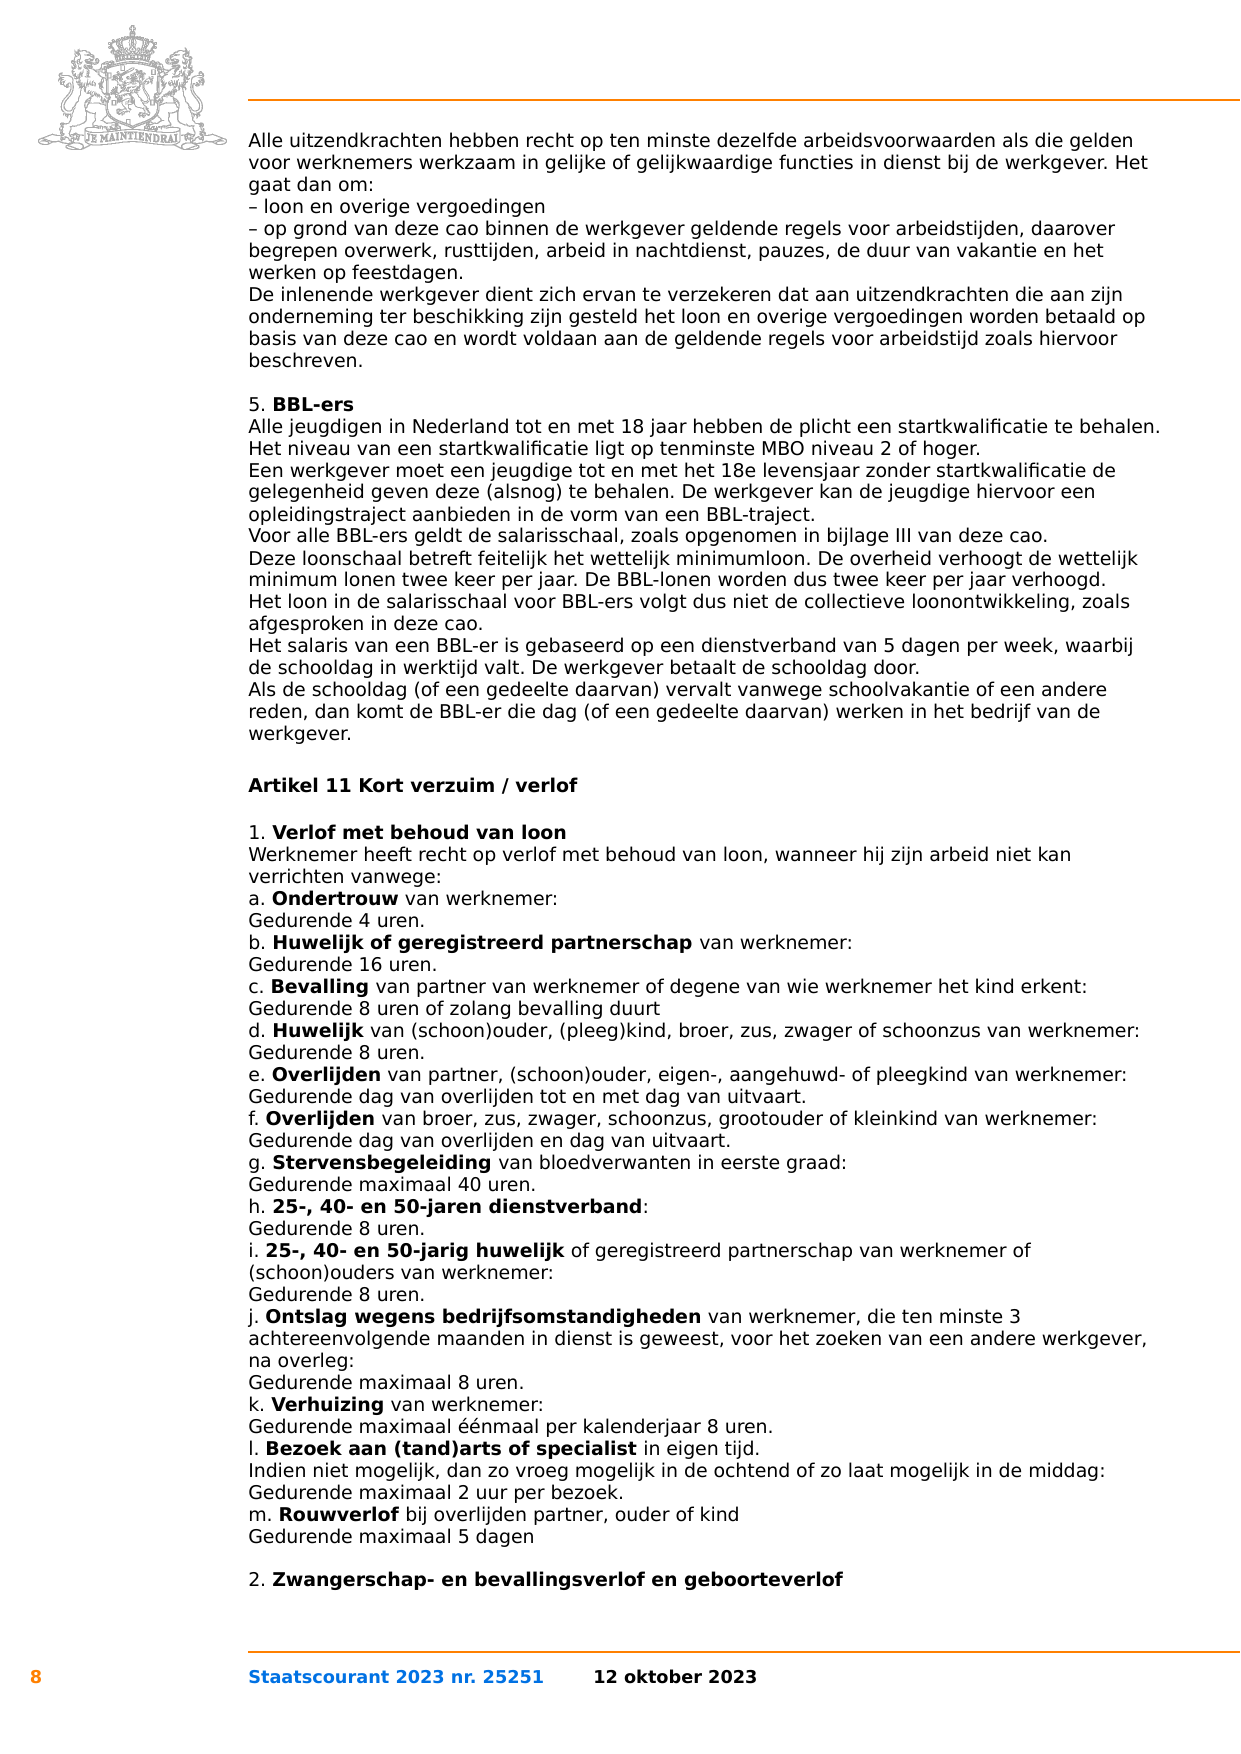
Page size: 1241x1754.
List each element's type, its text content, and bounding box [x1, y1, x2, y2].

text Gedurende dag van overlijden tot en met dag van uitvaart. [248, 1086, 1163, 1108]
text c. Bevalling van partner van werknemer of degene van wie werknemer het kind erkent: [248, 976, 1163, 998]
text Alle jeugdigen in Nederland tot en met 18 jaar hebben de plicht een startkwalificatie te behalen. Het niveau van een startkwalificatie ligt op tenminste MBO niveau 2 of hoger. [248, 416, 1163, 459]
text Gedurende maximaal 5 dagen [248, 1526, 1163, 1547]
text Gedurende 8 uren. [248, 1284, 1163, 1306]
text Gedurende maximaal éénmaal per kalenderjaar 8 uren. [248, 1416, 1163, 1438]
text 2. Zwangerschap- en bevallingsverlof en geboorteverlof [248, 1569, 1163, 1591]
text Voor alle BBL-ers geldt de salarisschaal, zoals opgenomen in bijlage III van deze cao. [248, 525, 1163, 547]
text Het loon in de salarisschaal voor BBL-ers volgt dus niet de collectieve loonontwikkeling, zoals afgesproken in deze cao. [248, 591, 1163, 635]
text Gedurende 4 uren. [248, 910, 1163, 932]
text 5. BBL-ers [248, 393, 1163, 416]
text j. Ontslag wegens bedrijfsomstandigheden van werknemer, die ten minste 3 achtereenvolgende maanden in dienst is geweest, voor het zoeken van een andere werkgever, na overleg: [248, 1306, 1163, 1372]
text Gedurende dag van overlijden en dag van uitvaart. [248, 1130, 1163, 1152]
text Gedurende maximaal 40 uren. [248, 1174, 1163, 1196]
text k. Verhuizing van werknemer: [248, 1394, 1163, 1416]
text Gedurende 8 uren of zolang bevalling duurt [248, 998, 1163, 1020]
text Werknemer heeft recht op verlof met behoud van loon, wanneer hij zijn arbeid niet kan verrichten vanwege: [248, 844, 1163, 888]
text h. 25-, 40- en 50-jaren dienstverband: [248, 1196, 1163, 1218]
text d. Huwelijk van (schoon)ouder, (pleeg)kind, broer, zus, zwager of schoonzus van werknemer: [248, 1020, 1163, 1042]
text – op grond van deze cao binnen de werkgever geldende regels voor arbeidstijden, daarover begrepen overwerk, rusttijden, arbeid in nachtdienst, pauzes, de duur van vakantie en het werken op feestdagen. [248, 218, 1163, 284]
text De inlenende werkgever dient zich ervan te verzekeren dat aan uitzendkrachten die aan zijn onderneming ter beschikking zijn gesteld het loon en overige vergoedingen worden betaald op basis van deze cao en wordt voldaan aan de geldende regels voor arbeidstijd zoals hiervoor beschreven. [248, 284, 1163, 372]
text Gedurende maximaal 2 uur per bezoek. [248, 1482, 1163, 1503]
text f. Overlijden van broer, zus, zwager, schoonzus, grootouder of kleinkind van werknemer: [248, 1108, 1163, 1130]
text Gedurende 8 uren. [248, 1042, 1163, 1064]
text i. 25-, 40- en 50-jarig huwelijk of geregistreerd partnerschap van werknemer of (schoon)ouders van werknemer: [248, 1240, 1163, 1284]
text a. Ondertrouw van werknemer: [248, 888, 1163, 910]
text Als de schooldag (of een gedeelte daarvan) vervalt vanwege schoolvakantie of een andere reden, dan komt de BBL-er die dag (of een gedeelte daarvan) werken in het bedrijf van de werkgever. [248, 679, 1163, 745]
text m. Rouwverlof bij overlijden partner, ouder of kind [248, 1503, 1163, 1526]
text Het salaris van een BBL-er is gebaseerd op een dienstverband van 5 dagen per week, waarbij de schooldag in werktijd valt. De werkgever betaalt de schooldag door. [248, 635, 1163, 679]
subtitle Artikel 11 Kort verzuim / verlof [248, 775, 1163, 797]
text Een werkgever moet een jeugdige tot en met het 18e levensjaar zonder startkwalificatie de gelegenheid geven deze (alsnog) te behalen. De werkgever kan de jeugdige hiervoor een opleidingstraject aanbieden in de vorm van een BBL-traject. [248, 459, 1163, 525]
text – loon en overige vergoedingen [248, 196, 1163, 218]
text g. Stervensbegeleiding van bloedverwanten in eerste graad: [248, 1152, 1163, 1174]
text Gedurende 8 uren. [248, 1218, 1163, 1240]
text e. Overlijden van partner, (schoon)ouder, eigen-, aangehuwd- of pleegkind van werknemer: [248, 1064, 1163, 1086]
text 1. Verlof met behoud van loon [248, 822, 1163, 844]
text b. Huwelijk of geregistreerd partnerschap van werknemer: [248, 932, 1163, 954]
text Gedurende 16 uren. [248, 954, 1163, 976]
picture [38, 25, 227, 150]
text Deze loonschaal betreft feitelijk het wettelijk minimumloon. De overheid verhoogt de wettelijk minimum lonen twee keer per jaar. De BBL-lonen worden dus twee keer per jaar verhoogd. [248, 547, 1163, 591]
text l. Bezoek aan (tand)arts of specialist in eigen tijd. [248, 1438, 1163, 1459]
text Gedurende maximaal 8 uren. [248, 1372, 1163, 1394]
text Indien niet mogelijk, dan zo vroeg mogelijk in de ochtend of zo laat mogelijk in de middag: [248, 1459, 1163, 1482]
text Alle uitzendkrachten hebben recht op ten minste dezelfde arbeidsvoorwaarden als die gelden voor werknemers werkzaam in gelijke of gelijkwaardige functies in dienst bij de werkgever. Het gaat dan om: [248, 130, 1163, 196]
